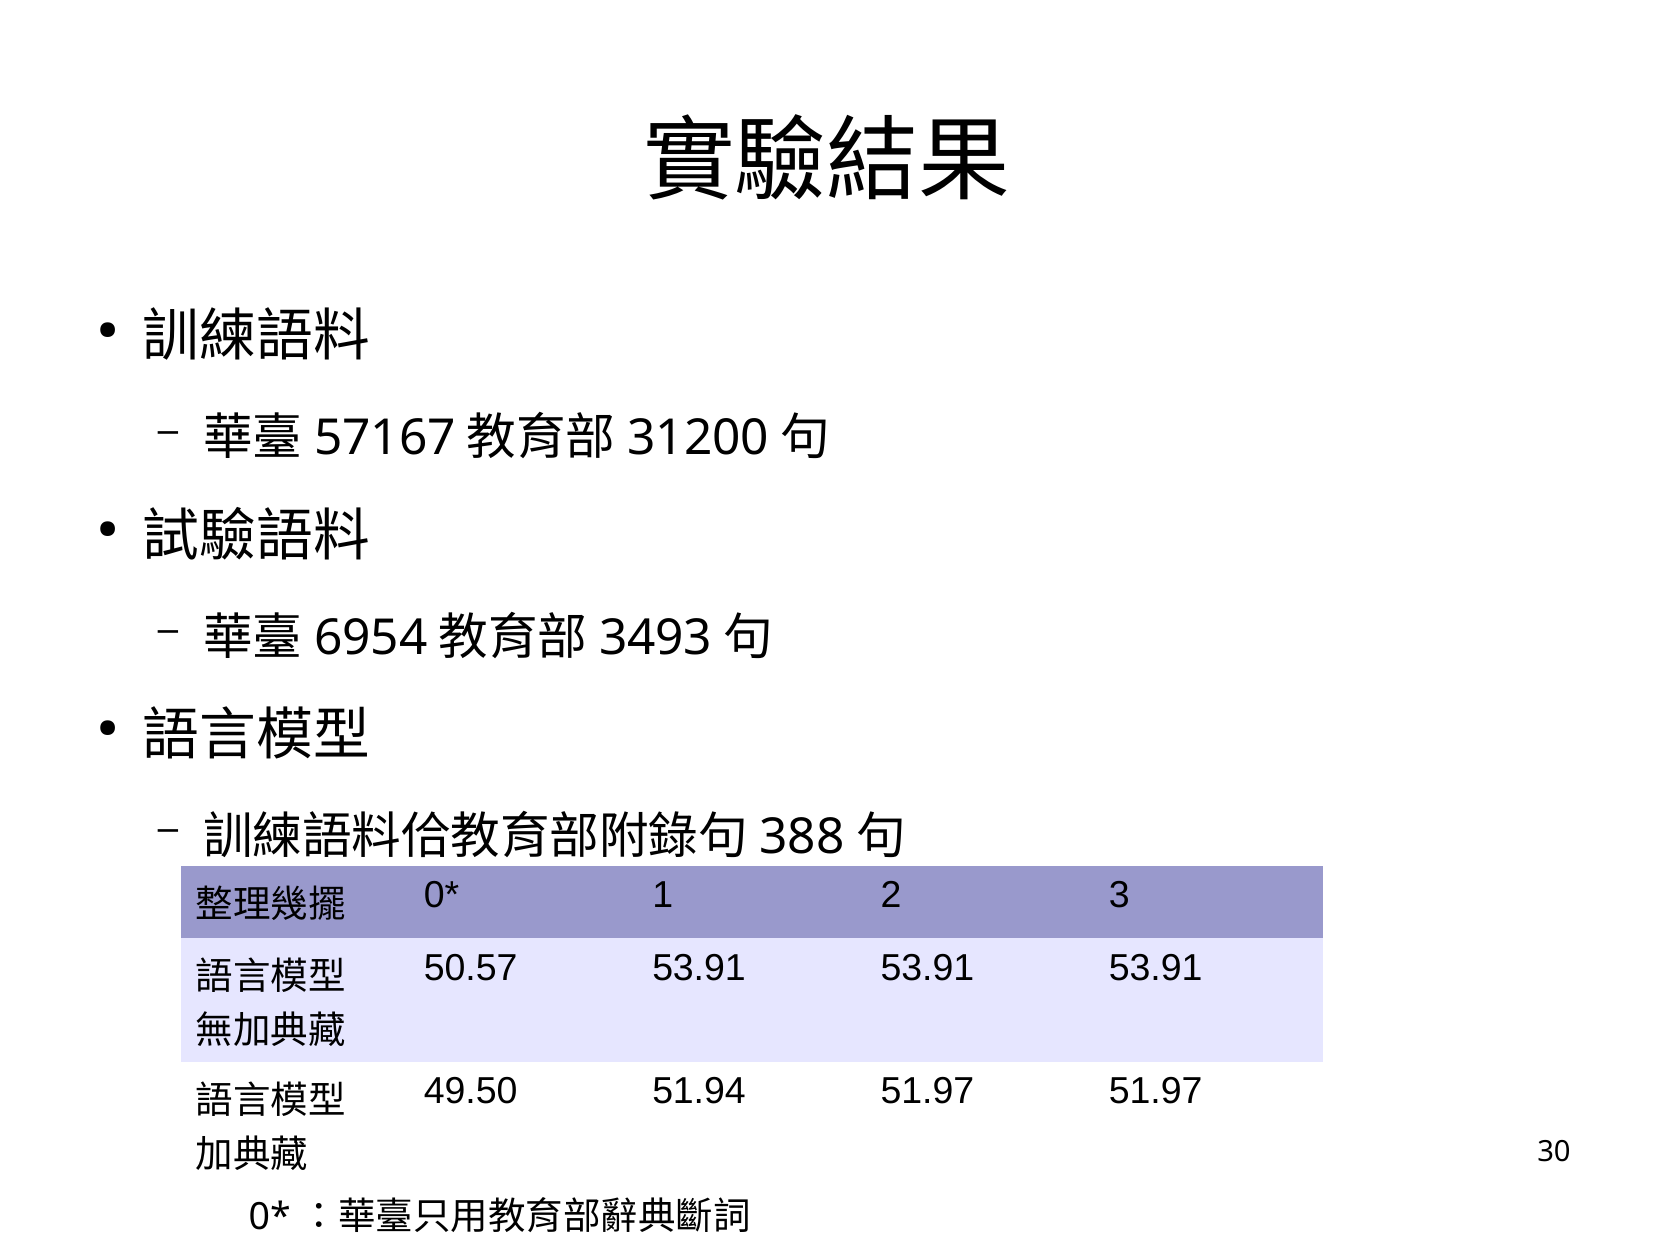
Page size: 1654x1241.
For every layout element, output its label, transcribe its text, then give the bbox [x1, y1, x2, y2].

table_cell 50.57 [409, 938, 638, 1062]
table_header 2 [866, 866, 1094, 938]
table_cell 49.50 [409, 1062, 638, 1178]
table_cell 語言模型 無加典藏 [181, 938, 409, 1062]
table_header 整理幾擺 [181, 866, 409, 938]
table_cell 51.97 [866, 1062, 1094, 1186]
table_header 0* [409, 866, 638, 938]
table_header 1 [638, 866, 866, 938]
table_cell 51.94 [638, 1062, 866, 1186]
list 訓練語料 華臺57167教育部31200句 試驗語料 華臺6954教育部3493句 語言模型 訓練語料佮教育部附錄句388句 [82, 290, 1538, 871]
table_cell 語言模型 加典藏 [181, 1062, 409, 1186]
table_cell 53.91 [638, 938, 866, 1062]
table_cell 53.91 [866, 938, 1094, 1062]
table_header 3 [1094, 866, 1323, 938]
table_cell 53.91 [1094, 938, 1323, 1062]
title 實驗結果 [82, 49, 1571, 257]
text_box 0*：華臺只用教育部辭典斷詞 [233, 1178, 760, 1241]
table_cell 51.97 [1094, 1062, 1323, 1186]
